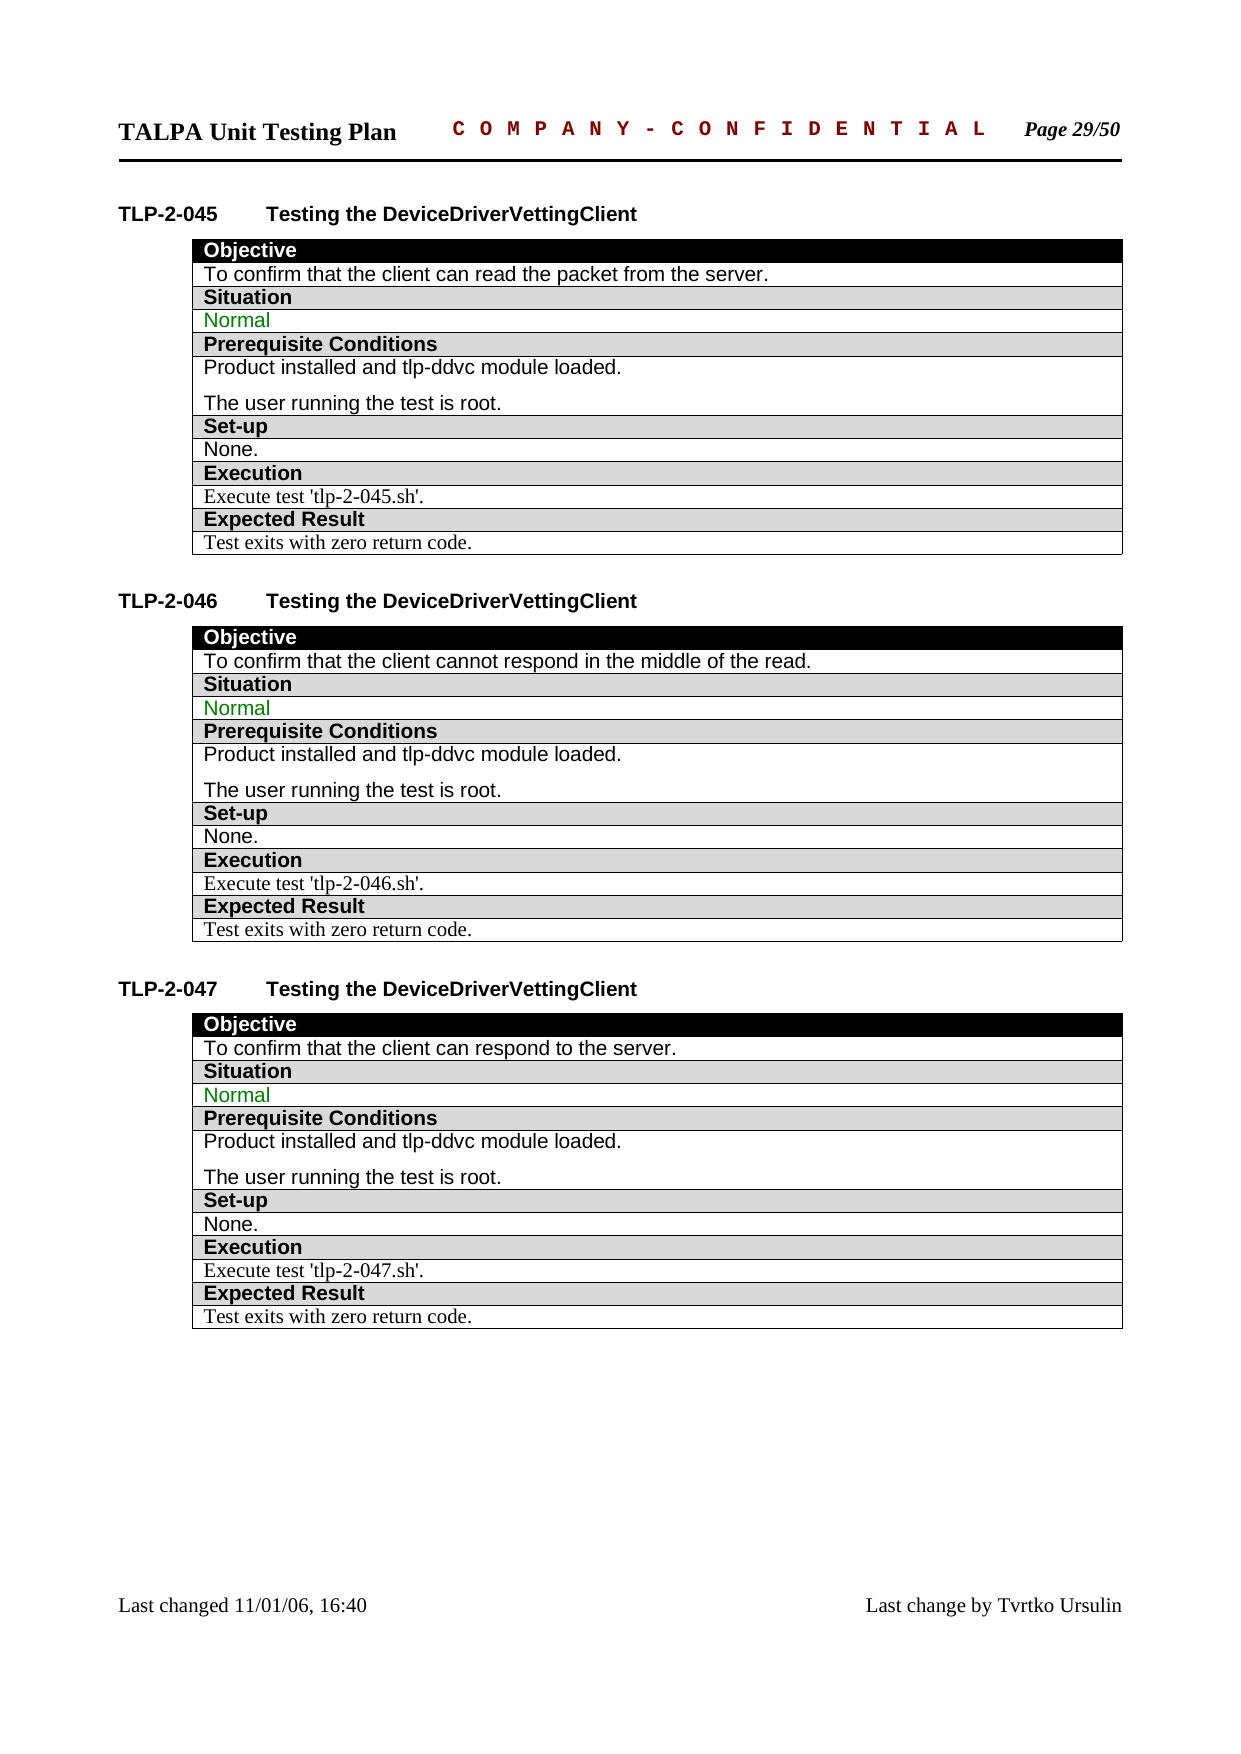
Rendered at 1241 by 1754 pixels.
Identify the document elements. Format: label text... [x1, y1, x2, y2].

table_cell Set-up [193, 1190, 1122, 1212]
table_cell To confirm that the client can read the packet from the server. [193, 263, 1122, 286]
table_cell Test exits with zero return code. [193, 532, 1122, 554]
table_cell Execute test 'tlp-2-046.sh'. [193, 873, 1122, 895]
table_cell Execute test 'tlp-2-045.sh'. [193, 486, 1122, 508]
table_cell Product installed and tlp-ddvc module loaded. The user running the test is root. [193, 1131, 1122, 1189]
table_cell None. [193, 439, 1122, 461]
table_cell Normal [193, 1084, 1122, 1106]
table_cell Execute test 'tlp-2-047.sh'. [193, 1260, 1122, 1282]
table_cell To confirm that the client cannot respond in the middle of the read. [193, 650, 1122, 673]
table_cell Product installed and tlp-ddvc module loaded. The user running the test is root. [193, 357, 1122, 415]
table_cell Situation [193, 287, 1122, 309]
table_header Objective [193, 627, 1122, 649]
table_cell Expected Result [193, 509, 1122, 531]
table_cell To confirm that the client can respond to the server. [193, 1037, 1122, 1060]
text TLP-2-045 Testing the DeviceDriverVettingClient [118, 203, 1122, 226]
table_cell Prerequisite Conditions [193, 333, 1122, 356]
table_cell Test exits with zero return code. [193, 919, 1122, 941]
table_cell None. [193, 826, 1122, 848]
table_cell Expected Result [193, 896, 1122, 918]
table_header Objective [193, 1014, 1122, 1036]
text TLP-2-046 Testing the DeviceDriverVettingClient [118, 590, 1122, 613]
table_cell Execution [193, 849, 1122, 872]
table_cell Situation [193, 674, 1122, 696]
table_cell Set-up [193, 416, 1122, 438]
table_cell Normal [193, 697, 1122, 719]
table_cell Prerequisite Conditions [193, 720, 1122, 743]
table_cell Execution [193, 1236, 1122, 1259]
table_cell Expected Result [193, 1283, 1122, 1305]
table_cell Set-up [193, 803, 1122, 825]
table_cell Test exits with zero return code. [193, 1306, 1122, 1328]
table_cell None. [193, 1213, 1122, 1235]
table_cell Product installed and tlp-ddvc module loaded. The user running the test is root. [193, 744, 1122, 802]
table_cell Situation [193, 1061, 1122, 1083]
text TLP-2-047 Testing the DeviceDriverVettingClient [118, 977, 1122, 1000]
table_cell Prerequisite Conditions [193, 1107, 1122, 1130]
table_cell Execution [193, 462, 1122, 485]
table_header Objective [193, 240, 1122, 262]
table_cell Normal [193, 310, 1122, 332]
